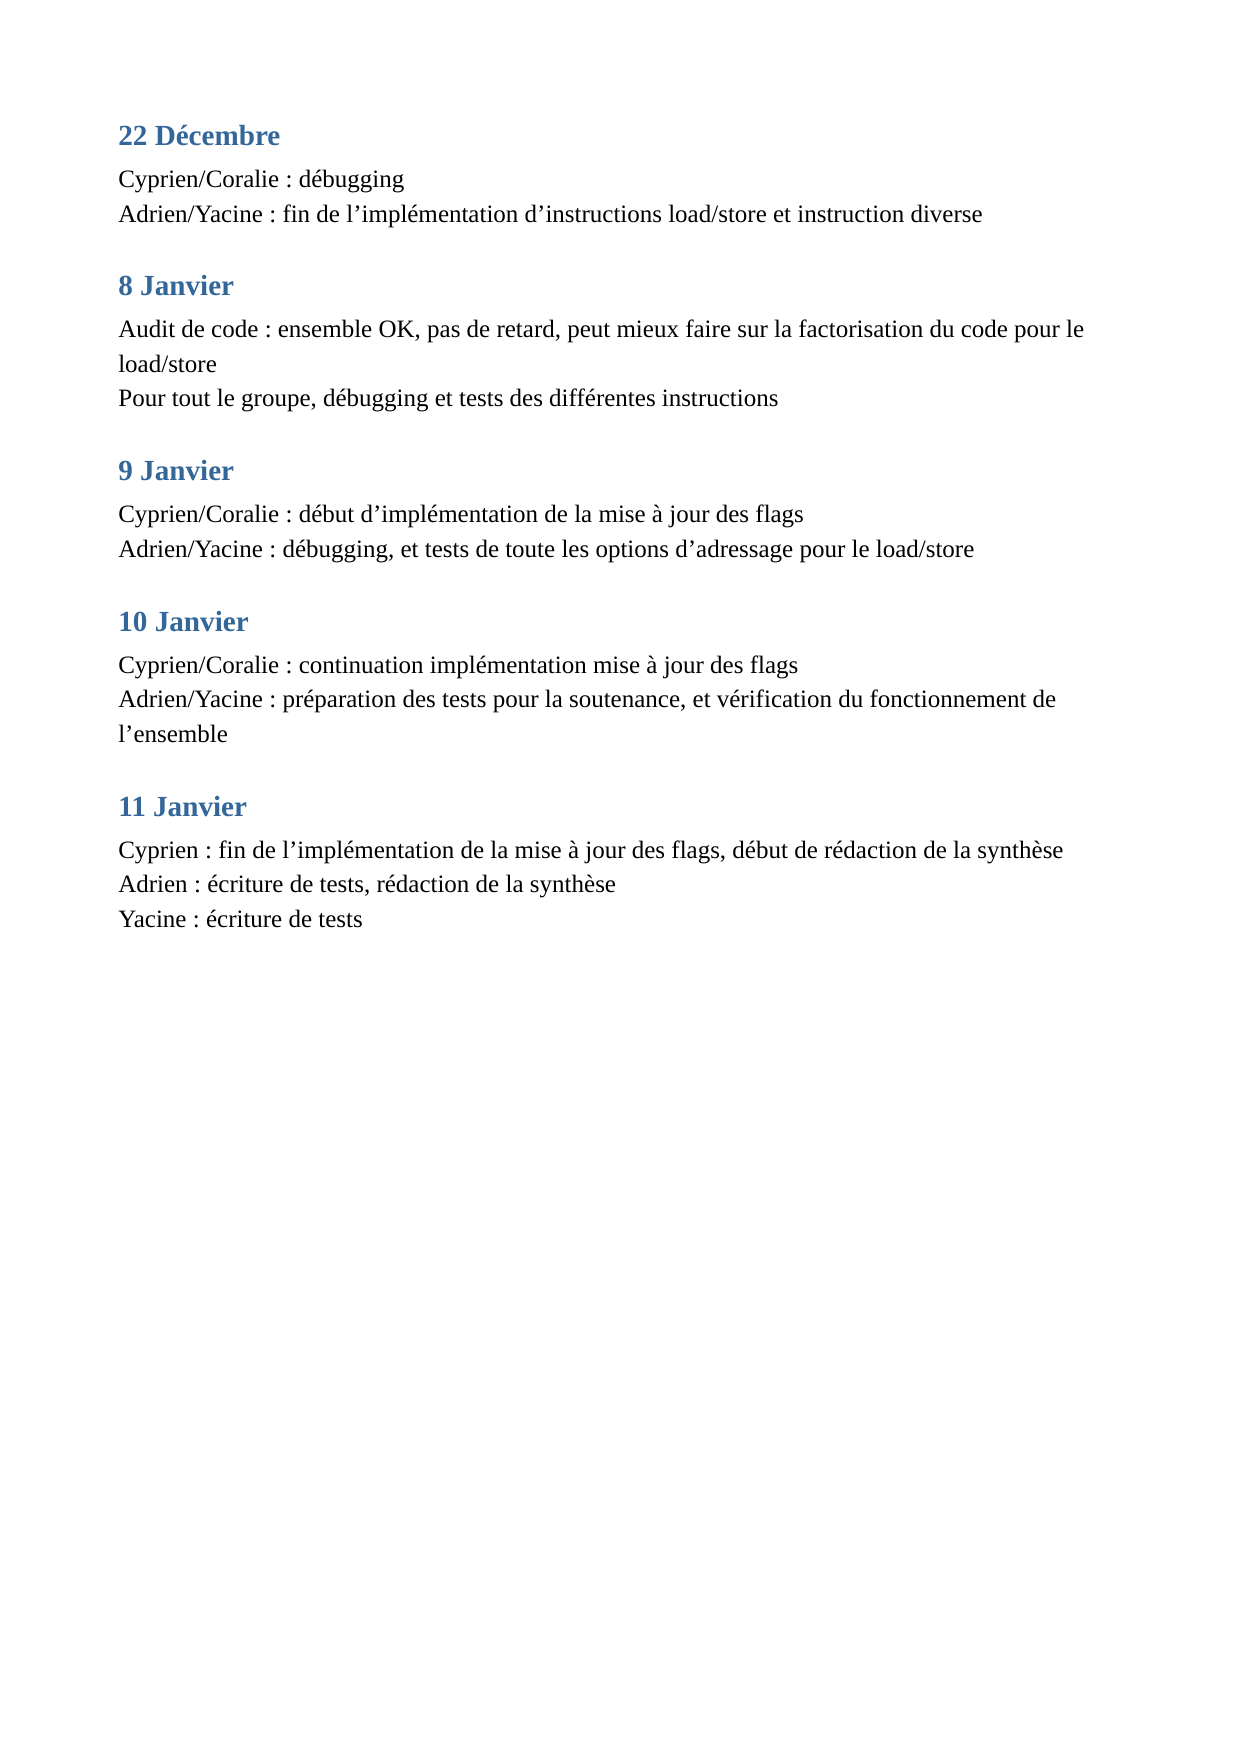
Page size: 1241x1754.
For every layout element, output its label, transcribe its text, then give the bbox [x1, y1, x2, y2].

text Audit de code : ensemble OK, pas de retard, peut mieux faire sur la factorisation du code pour le load/store Pour tout le groupe, débugging et tests des différentes instructions [118, 314, 1122, 412]
text Cyprien : fin de l’implémentation de la mise à jour des flags, début de rédaction de la synthèse Adrien : écriture de tests, rédaction de la synthèse Yacine : écriture de tests [118, 835, 1122, 932]
subtitle 11 Janvier [118, 789, 1122, 822]
subtitle 8 Janvier [118, 268, 1122, 302]
subtitle 10 Janvier [118, 604, 1122, 637]
text Cyprien/Coralie : continuation implémentation mise à jour des flags Adrien/Yacine : préparation des tests pour la soutenance, et vérification du fonctionnement de l’ensemble [118, 650, 1122, 748]
subtitle 9 Janvier [118, 453, 1122, 487]
text Cyprien/Coralie : débugging Adrien/Yacine : fin de l’implémentation d’instructions load/store et instruction diverse [118, 164, 1122, 227]
subtitle 22 Décembre [118, 118, 1122, 152]
text Cyprien/Coralie : début d’implémentation de la mise à jour des flags Adrien/Yacine : débugging, et tests de toute les options d’adressage pour le load/store [118, 499, 1122, 563]
